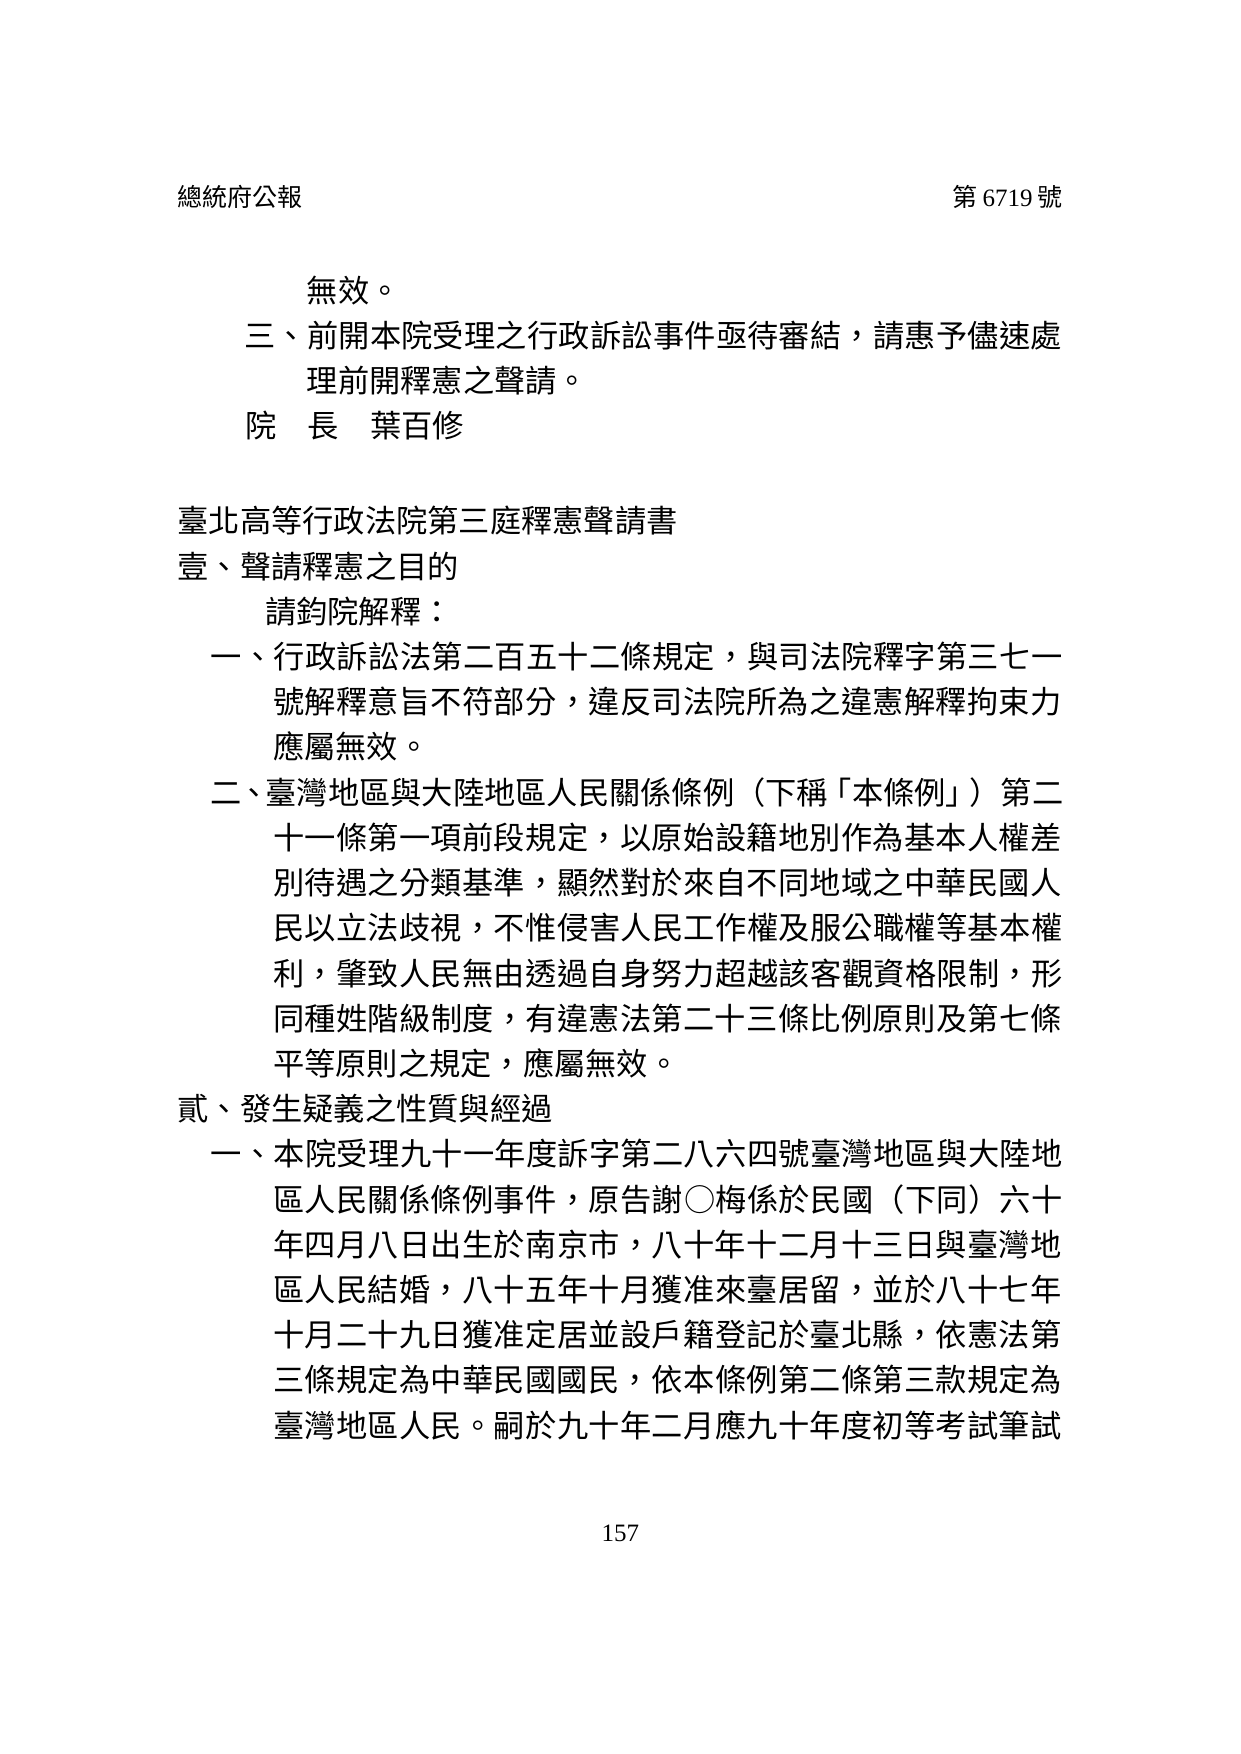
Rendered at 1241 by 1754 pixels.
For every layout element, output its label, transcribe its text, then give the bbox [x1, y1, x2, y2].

text 請鈞院解釋： [265, 587, 1063, 632]
text 貳、發生疑義之性質與經過 [177, 1084, 1063, 1129]
text 一、本院受理九十一年度訴字第二八六四號臺灣地區與大陸地區人民關係條例事件，原告謝○梅係於民國（下同）六十年四月八日出生於南京市，八十年十二月十三日與臺灣地區人民結婚，八十五年十月獲准來臺居留，並於八十七年十月二十九日獲准定居並設戶籍登記於臺北縣，依憲法第三條規定為中華民國國民，依本條例第二條第三款規定為臺灣地區人民。嗣於九十年二月應九十年度初等考試筆試 [210, 1129, 1063, 1446]
text 院 長 葉百修 [177, 401, 1063, 447]
text 三、前開本院受理之行政訴訟事件亟待審結，請惠予儘速處理前開釋憲之聲請。 [244, 311, 1063, 401]
text 壹、聲請釋憲之目的 [177, 542, 1063, 587]
text 無效。 [244, 266, 1063, 311]
text 二、臺灣地區與大陸地區人民關係條例（下稱「本條例」）第二十一條第一項前段規定，以原始設籍地別作為基本人權差別待遇之分類基準，顯然對於來自不同地域之中華民國人民以立法歧視，不惟侵害人民工作權及服公職權等基本權利，肇致人民無由透過自身努力超越該客觀資格限制，形同種姓階級制度，有違憲法第二十三條比例原則及第七條平等原則之規定，應屬無效。 [210, 768, 1063, 1084]
text 臺北高等行政法院第三庭釋憲聲請書 [177, 497, 1063, 542]
text 一、行政訴訟法第二百五十二條規定，與司法院釋字第三七一號解釋意旨不符部分，違反司法院所為之違憲解釋拘束力，應屬無效。 [210, 632, 1063, 768]
